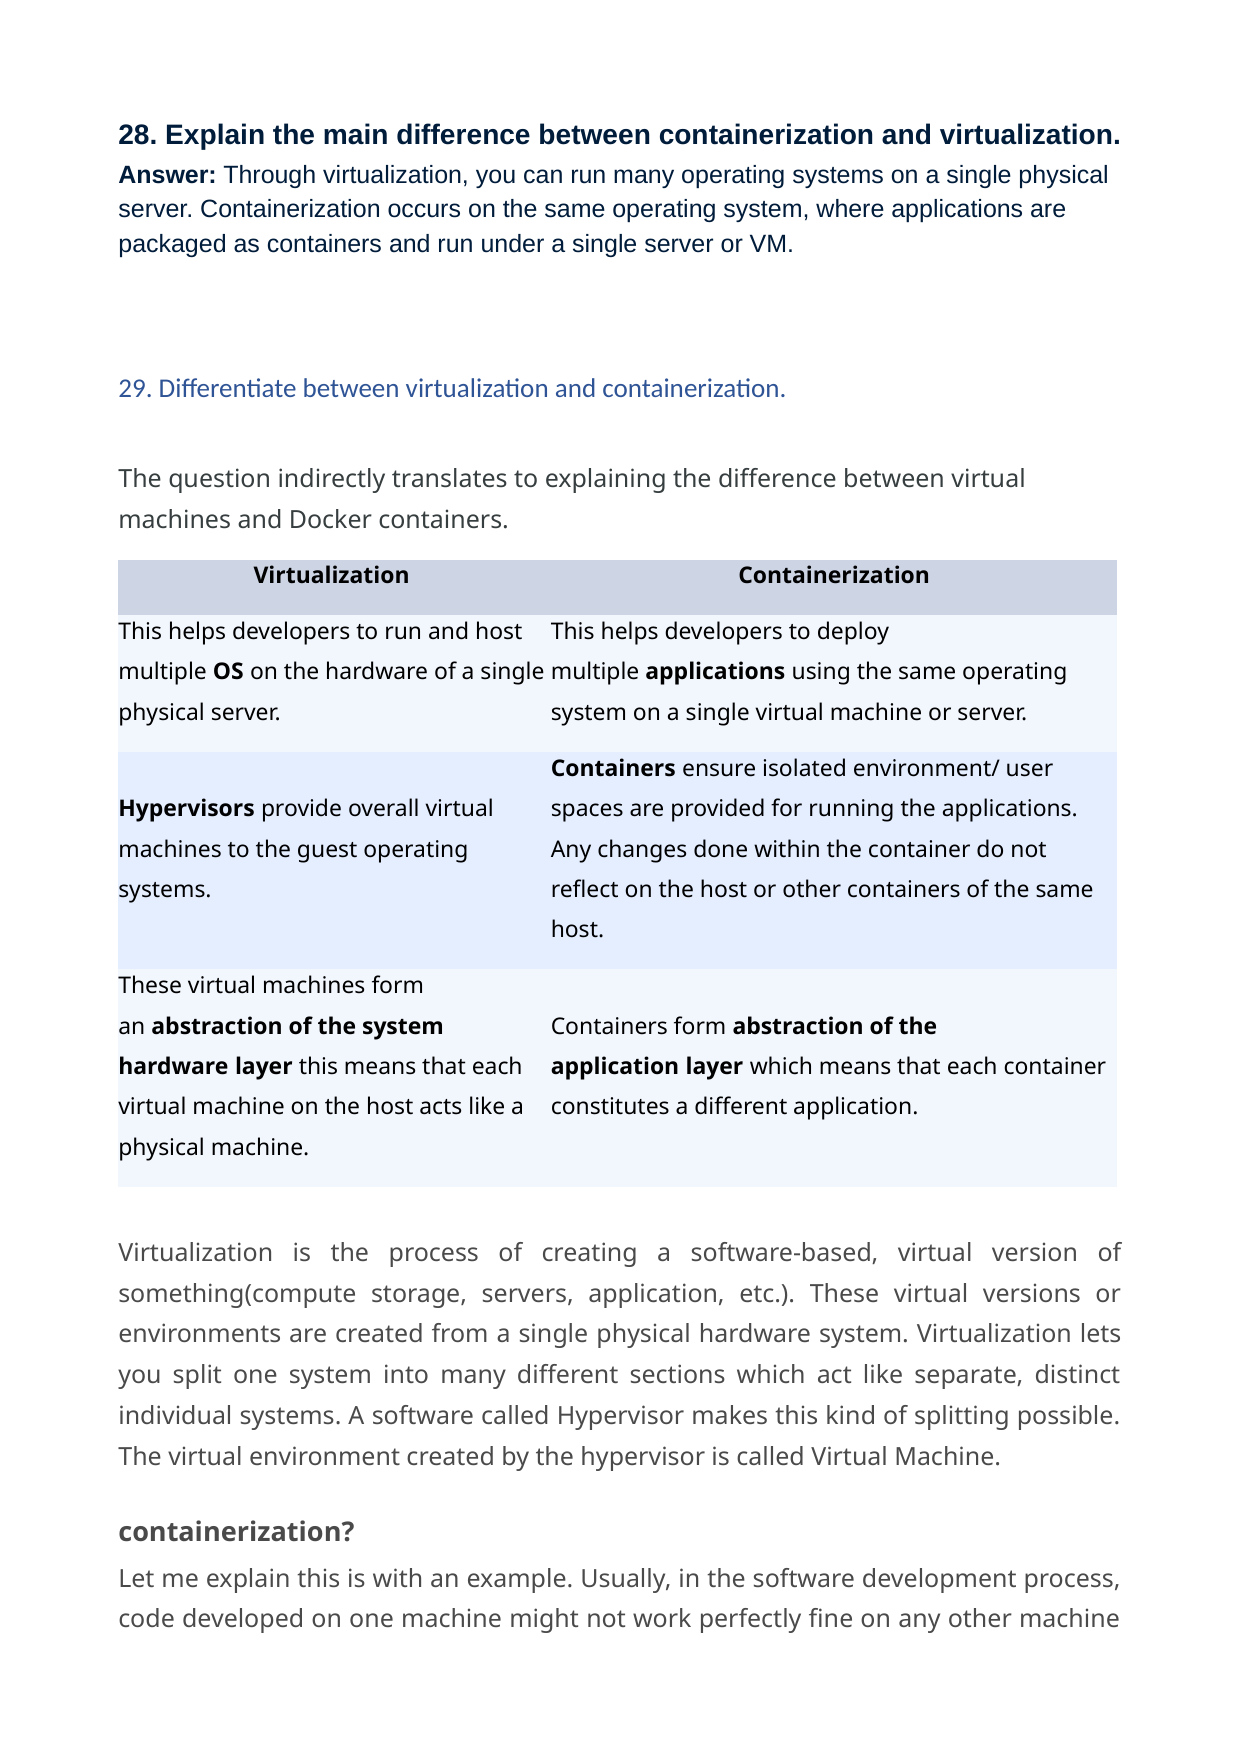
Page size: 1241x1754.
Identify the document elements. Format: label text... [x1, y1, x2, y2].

text The question indirectly translates to explaining the difference between virtual machines and Docker containers. [118, 461, 1122, 536]
subtitle 28. Explain the main difference between containerization and virtualization. [118, 118, 1122, 151]
table_header Containerization [551, 560, 1117, 615]
table_header Virtualization [118, 560, 551, 615]
table_cell Containers ensure isolated environment/ user spaces are provided for running the applications. Any changes done within the container do not reflect on the host or other containers of the same host. [551, 752, 1117, 969]
table_cell Containers form abstraction of the application layer which means that each container constitutes a different application. [551, 969, 1117, 1187]
table_cell Hypervisors provide overall virtual machines to the guest operating systems. [118, 752, 551, 969]
subtitle 29. Differentiate between virtualization and containerization. [118, 371, 1122, 404]
text Let me explain this is with an example. Usually, in the software development process, code developed on one machine might not work perfectly fine on any other machine [118, 1560, 1122, 1635]
text Virtualization is the process of creating a software-based, virtual version of something(compute storage, servers, application, etc.). These virtual versions or environments are created from a single physical hardware system. Virtualization lets you split one system into many different sections which act like separate, distinct individual systems. A software called Hypervisor makes this kind of splitting possible. The virtual environment created by the hypervisor is called Virtual Machine. [118, 1234, 1122, 1473]
table_cell This helps developers to run and host multiple OS on the hardware of a single physical server. [118, 615, 551, 752]
table_cell These virtual machines form an abstraction of the system hardware layer this means that each virtual machine on the host acts like a physical machine. [118, 969, 551, 1187]
table_cell This helps developers to deploy multiple applications using the same operating system on a single virtual machine or server. [551, 615, 1117, 752]
subtitle containerization? [118, 1513, 1122, 1550]
text Answer: Through virtualization, you can run many operating systems on a single physical server. Containerization occurs on the same operating system, where applications are packaged as containers and run under a single server or VM. [118, 160, 1122, 258]
